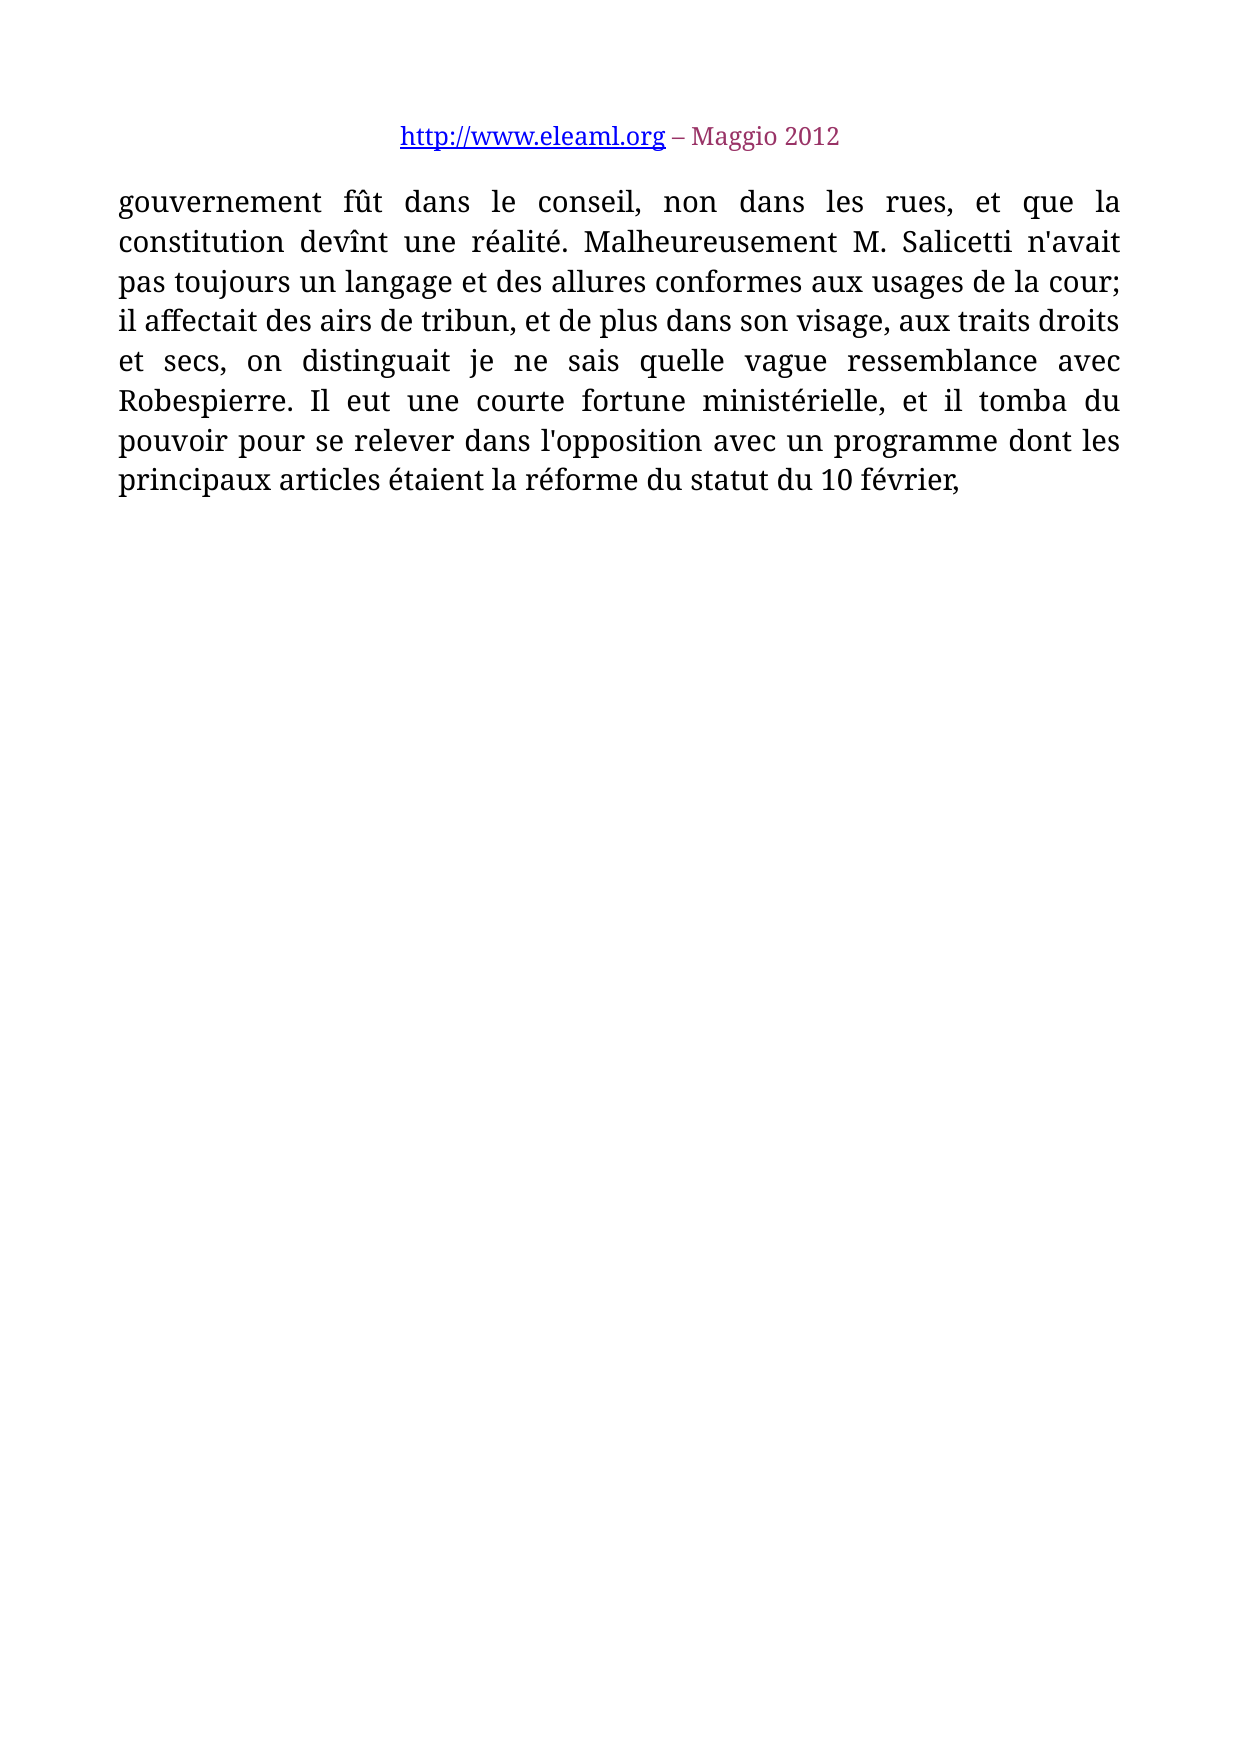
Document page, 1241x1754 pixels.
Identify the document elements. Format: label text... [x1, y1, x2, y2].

text gouvernement fût dans le conseil, non dans les rues, et que la constitution devînt une réalité. Malheureusement M. Salicetti n'avait pas toujours un langage et des allures conformes aux usages de la cour; il affectait des airs de tribun, et de plus dans son visage, aux traits droits et secs, on distinguait je ne sais quelle vague ressemblance avec Robespierre. Il eut une courte fortune ministérielle, et il tomba du pouvoir pour se relever dans l'opposition avec un programme dont les principaux articles étaient la réforme du statut du 10 février, [118, 182, 1122, 499]
